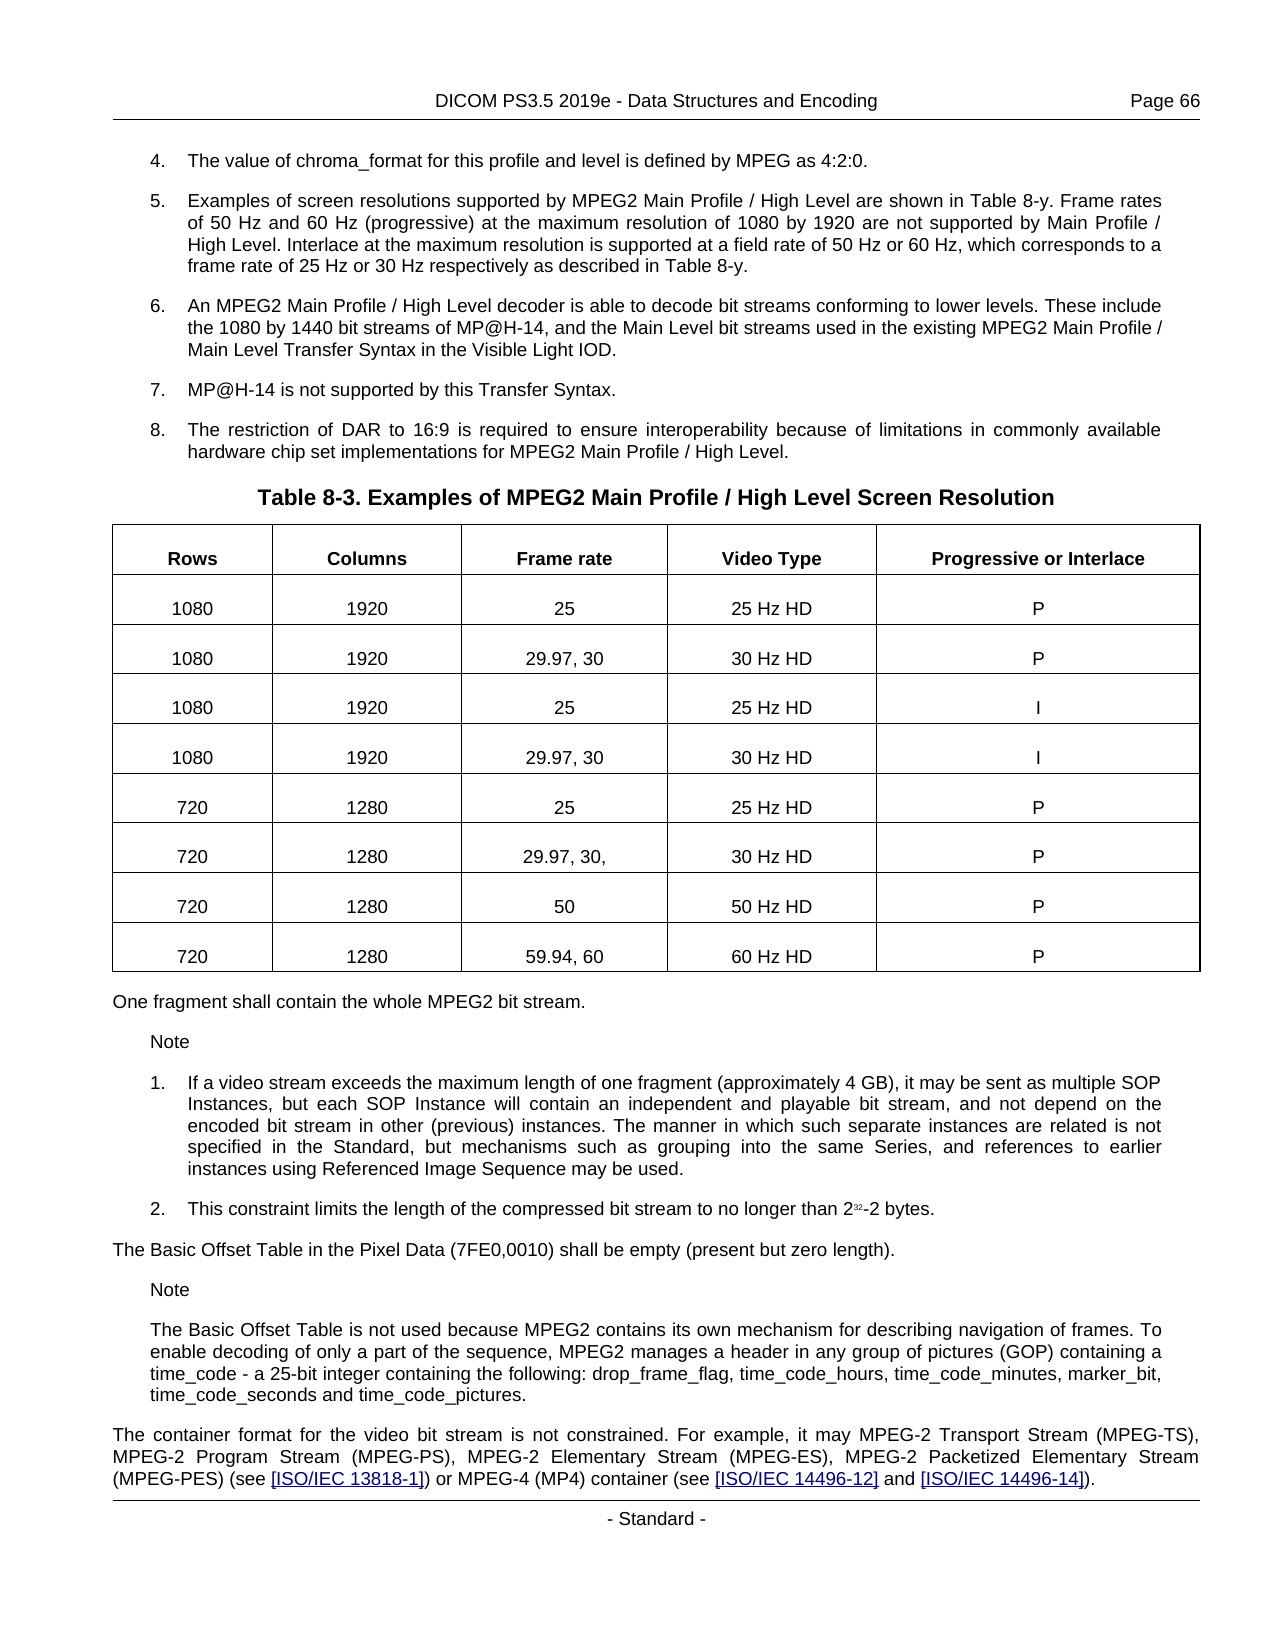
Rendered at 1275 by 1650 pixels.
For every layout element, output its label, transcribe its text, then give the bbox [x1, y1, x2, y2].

table_cell 25 Hz HD [668, 774, 876, 822]
text 6. An MPEG2 Main Profile / High Level decoder is able to decode bit streams conforming to lower levels. These include the 1080 by 1440 bit streams of MP@H-14, and the Main Level bit streams used in the existing MPEG2 Main Profile / Main Level Transfer Syntax in the Visible Light IOD. [150, 295, 1162, 360]
table_header Rows [113, 525, 272, 574]
text 7. MP@H-14 is not supported by this Transfer Syntax. [150, 379, 1162, 400]
table_cell 720 [113, 774, 272, 822]
table_cell 30 Hz HD [668, 823, 876, 872]
table_header Frame rate [462, 525, 667, 574]
text 5. Examples of screen resolutions supported by MPEG2 Main Profile / High Level are shown in Table 8-y. Frame rates of 50 Hz and 60 Hz (progressive) at the maximum resolution of 1080 by 1920 are not supported by Main Profile / High Level. Interlace at the maximum resolution is supported at a field rate of 50 Hz or 60 Hz, which corresponds to a frame rate of 25 Hz or 30 Hz respectively as described in Table 8-y. [150, 190, 1162, 277]
table_cell P [877, 774, 1199, 822]
table_cell 29.97, 30 [462, 724, 667, 772]
table_cell 30 Hz HD [668, 724, 876, 772]
table_cell I [877, 724, 1199, 772]
text Table 8-3. Examples of MPEG2 Main Profile / High Level Screen Resolution [112, 485, 1200, 511]
table_cell 25 Hz HD [668, 575, 876, 623]
table_cell 1280 [273, 873, 461, 922]
table_cell 29.97, 30, [462, 823, 667, 872]
table_cell P [877, 823, 1199, 872]
table_cell 1920 [273, 575, 461, 623]
table_header Columns [273, 525, 461, 574]
table_cell 720 [113, 873, 272, 922]
table_cell 1080 [113, 724, 272, 772]
table_cell 25 Hz HD [668, 674, 876, 723]
text The Basic Offset Table is not used because MPEG2 contains its own mechanism for describing navigation of frames. To enable decoding of only a part of the sequence, MPEG2 manages a header in any group of pictures (GOP) containing a time_code - a 25-bit integer containing the following: drop_frame_flag, time_code_hours, time_code_minutes, marker_bit, time_code_seconds and time_code_pictures. [150, 1319, 1162, 1405]
table_cell 1080 [113, 674, 272, 723]
table_cell 1280 [273, 774, 461, 822]
table_cell I [877, 674, 1199, 723]
text 1. If a video stream exceeds the maximum length of one fragment (approximately 4 GB), it may be sent as multiple SOP Instances, but each SOP Instance will contain an independent and playable bit stream, and not depend on the encoded bit stream in other (previous) instances. The manner in which such separate instances are related is not specified in the Standard, but mechanisms such as grouping into the same Series, and references to earlier instances using Referenced Image Sequence may be used. [150, 1072, 1162, 1179]
text The Basic Offset Table in the Pixel Data (7FE0,0010) shall be empty (present but zero length). [112, 1238, 1200, 1260]
table_cell 60 Hz HD [668, 923, 876, 971]
text One fragment shall contain the whole MPEG2 bit stream. [112, 991, 1200, 1013]
table_cell 1080 [113, 575, 272, 623]
table_cell 29.97, 30 [462, 625, 667, 673]
text Note [150, 1279, 1162, 1300]
text 4. The value of chroma_format for this profile and level is defined by MPEG as 4:2:0. [150, 150, 1162, 172]
table_cell 50 Hz HD [668, 873, 876, 922]
table_cell 59.94, 60 [462, 923, 667, 971]
table_cell 25 [462, 575, 667, 623]
table_header Video Type [668, 525, 876, 574]
table_cell 1920 [273, 724, 461, 772]
table_cell 1920 [273, 674, 461, 723]
table_cell P [877, 873, 1199, 922]
table_cell 1280 [273, 923, 461, 971]
table_cell 720 [113, 823, 272, 872]
text 8. The restriction of DAR to 16:9 is required to ensure interoperability because of limitations in commonly available hardware chip set implementations for MPEG2 Main Profile / High Level. [150, 419, 1162, 462]
table_cell 1920 [273, 625, 461, 673]
table_cell P [877, 625, 1199, 673]
table_cell P [877, 923, 1199, 971]
text The container format for the video bit stream is not constrained. For example, it may MPEG-2 Transport Stream (MPEG-TS), MPEG-2 Program Stream (MPEG-PS), MPEG-2 Elementary Stream (MPEG-ES), MPEG-2 Packetized Elementary Stream (MPEG-PES) (see [ISO/IEC 13818-1]) or MPEG-4 (MP4) container (see [ISO/IEC 14496-12] and [ISO/IEC 14496-14]). [112, 1424, 1200, 1489]
table_cell 720 [113, 923, 272, 971]
text Note [150, 1031, 1162, 1053]
table_cell 25 [462, 774, 667, 822]
table_cell 25 [462, 674, 667, 723]
table_cell 1080 [113, 625, 272, 673]
table_header Progressive or Interlace [877, 525, 1199, 574]
table_cell 50 [462, 873, 667, 922]
text 2. This constraint limits the length of the compressed bit stream to no longer than 232-2 bytes. [150, 1198, 1162, 1220]
table_cell 30 Hz HD [668, 625, 876, 673]
table_cell 1280 [273, 823, 461, 872]
table_cell P [877, 575, 1199, 623]
